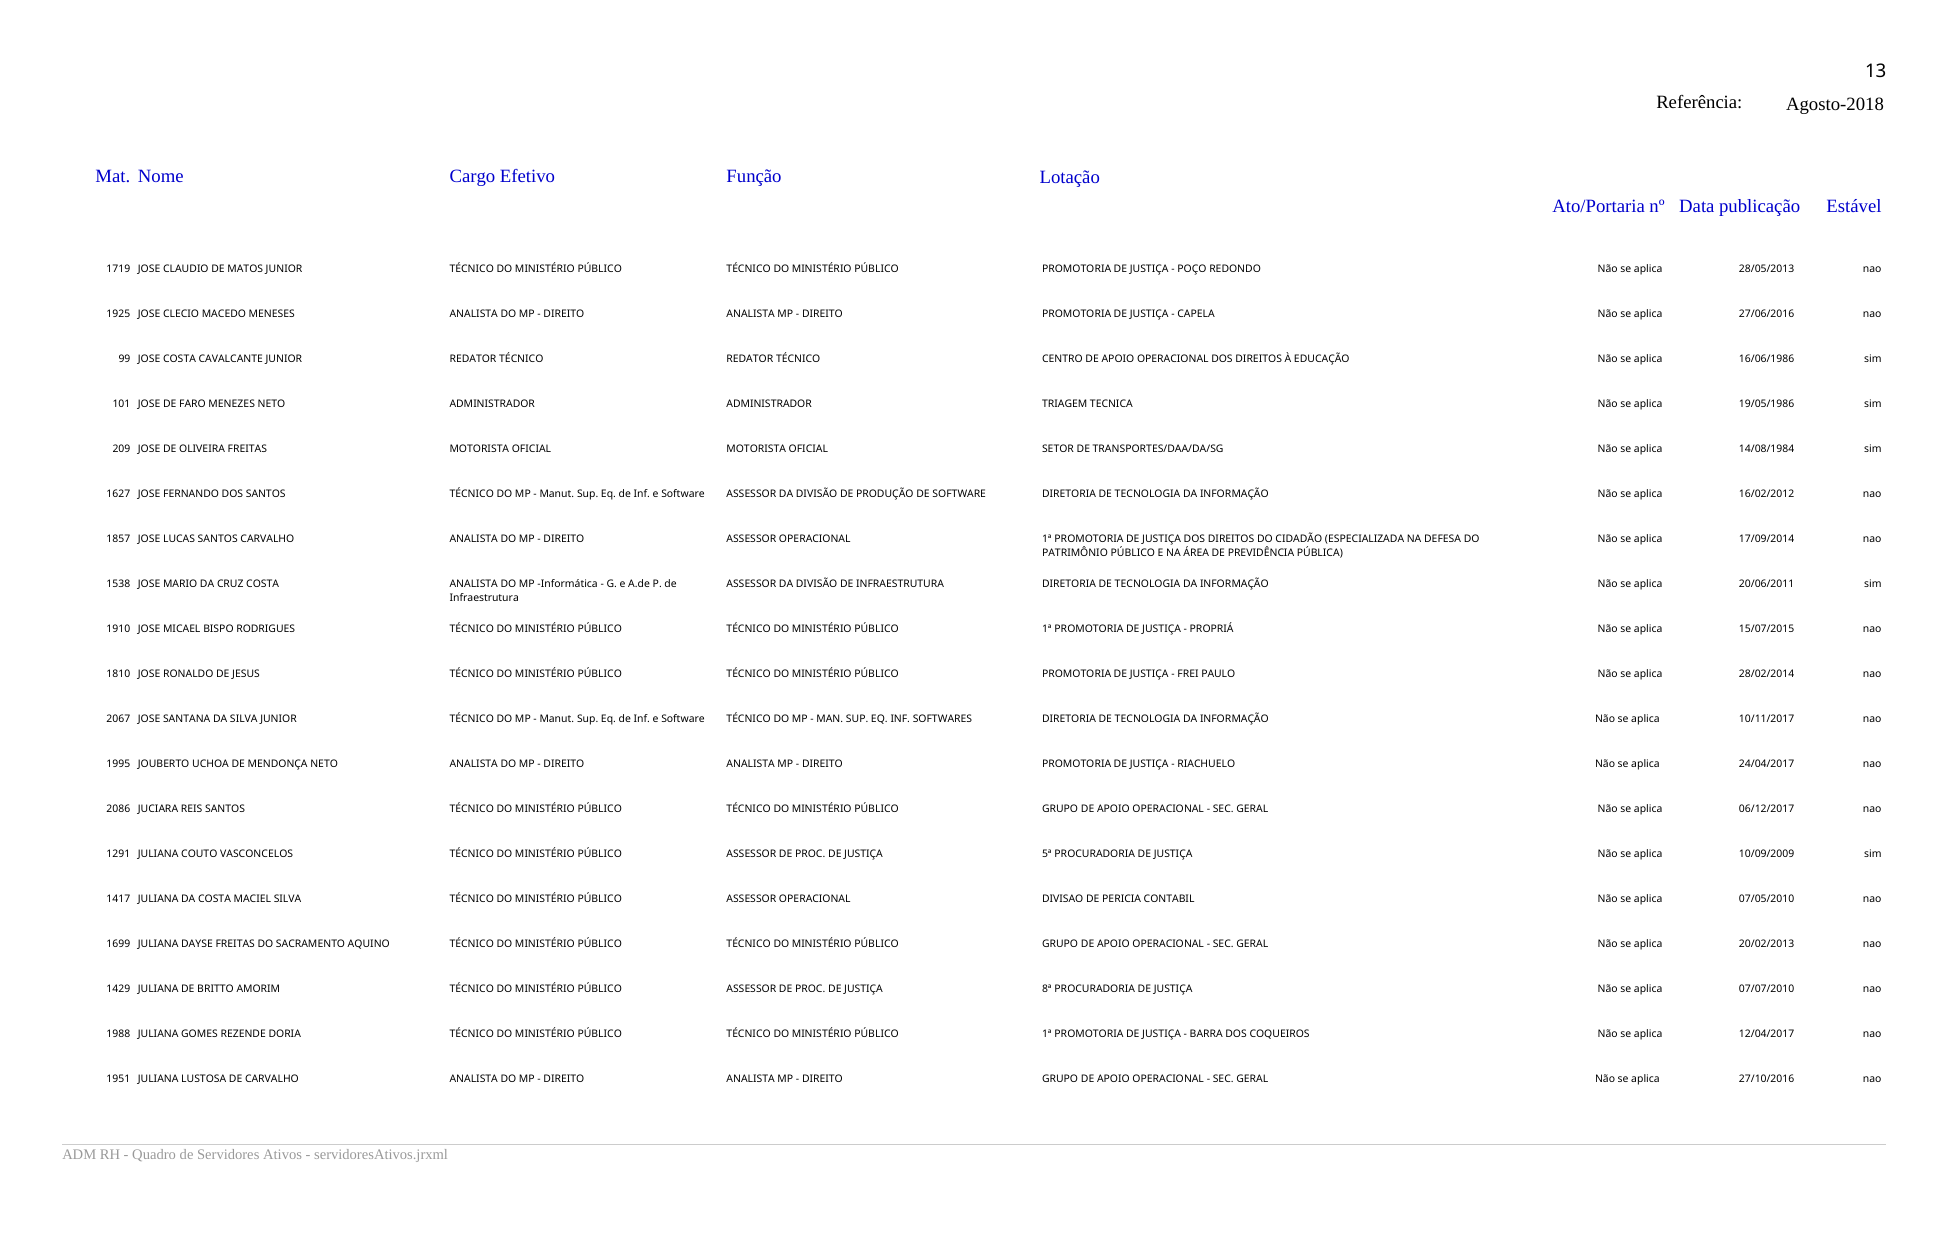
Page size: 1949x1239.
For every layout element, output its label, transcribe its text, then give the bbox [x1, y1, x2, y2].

table_cell [130, 396, 138, 441]
table_cell [443, 756, 449, 801]
table_cell [684, 166, 726, 195]
table_cell [449, 165, 684, 225]
table_cell [1538, 1026, 1547, 1071]
table_cell [1881, 936, 1948, 981]
table_cell TÉCNICO DO MINISTÉRIO PÚBLICO [726, 1026, 1030, 1071]
table_cell [1881, 1026, 1948, 1071]
table_cell [0, 85, 1948, 91]
table_cell 28/05/2013 [1662, 261, 1794, 306]
table_cell Não se aplica [1547, 666, 1662, 711]
table_cell JOSE CLECIO MACEDO MENESES [138, 306, 443, 351]
table_cell [443, 261, 449, 306]
table_cell [0, 441, 68, 486]
table_cell Estável [1803, 195, 1881, 225]
table_cell [1030, 981, 1042, 1026]
table_cell TÉCNICO DO MINISTÉRIO PÚBLICO [449, 1026, 723, 1071]
table_cell ASSESSOR DA DIVISÃO DE INFRAESTRUTURA [726, 576, 1030, 621]
table_cell TRIAGEM TECNICA [1042, 396, 1538, 441]
table_cell [1881, 486, 1948, 531]
table_header Cargo Efetivo [449, 165, 684, 195]
table_cell 19/05/1986 [1662, 396, 1794, 441]
table_cell 1417 [68, 891, 130, 936]
table_cell [130, 666, 138, 711]
table_cell Não se aplica [1547, 1071, 1662, 1116]
table_cell nao [1803, 531, 1881, 576]
table_cell [1030, 711, 1042, 756]
table_cell [0, 1144, 62, 1168]
table_cell [130, 576, 138, 621]
table_cell [1881, 666, 1948, 711]
table_cell [130, 936, 138, 981]
table_cell TÉCNICO DO MP - MAN. SUP. EQ. INF. SOFTWARES [726, 711, 1030, 756]
table_cell 10/11/2017 [1662, 711, 1794, 756]
table_cell [1538, 891, 1547, 936]
table_cell ANALISTA MP - DIREITO [726, 756, 1030, 801]
table_cell 28/02/2014 [1662, 666, 1794, 711]
table_cell [1794, 531, 1803, 576]
table_cell [1030, 486, 1042, 531]
table_cell [684, 196, 726, 225]
table_cell Não se aplica [1547, 756, 1662, 801]
table_cell [1538, 711, 1547, 756]
table_cell [1794, 261, 1803, 306]
table_cell [130, 486, 138, 531]
table_cell TÉCNICO DO MINISTÉRIO PÚBLICO [726, 801, 1030, 846]
table_cell [1538, 666, 1547, 711]
table_cell TÉCNICO DO MINISTÉRIO PÚBLICO [726, 621, 1030, 666]
table_cell CENTRO DE APOIO OPERACIONAL DOS DIREITOS À EDUCAÇÃO [1042, 351, 1538, 396]
table_cell 10/09/2009 [1662, 846, 1794, 891]
table_cell TÉCNICO DO MINISTÉRIO PÚBLICO [449, 936, 723, 981]
table_cell 27/10/2016 [1662, 1071, 1794, 1116]
table_cell [1538, 801, 1547, 846]
table_cell nao [1803, 486, 1881, 531]
table_cell 1719 [68, 261, 130, 306]
table_cell TÉCNICO DO MINISTÉRIO PÚBLICO [726, 666, 1030, 711]
table_cell 1429 [68, 981, 130, 1026]
table_cell nao [1803, 1026, 1881, 1071]
table_cell [0, 253, 1948, 261]
table_cell 16/02/2012 [1662, 486, 1794, 531]
table_cell DIRETORIA DE TECNOLOGIA DA INFORMAÇÃO [1042, 576, 1538, 621]
table_cell [1030, 621, 1042, 666]
table_cell [0, 531, 68, 576]
table_cell [1794, 666, 1803, 711]
table_cell 13 [1731, 57, 1886, 84]
table_cell JOSE MARIO DA CRUZ COSTA [138, 576, 443, 621]
table_cell [1039, 165, 1196, 225]
table_cell TÉCNICO DO MINISTÉRIO PÚBLICO [449, 891, 723, 936]
table_cell Data publicação [1665, 195, 1800, 225]
table_cell Não se aplica [1547, 711, 1662, 756]
table_cell [0, 981, 68, 1026]
table_cell JULIANA LUSTOSA DE CARVALHO [138, 1071, 443, 1116]
table_cell TÉCNICO DO MINISTÉRIO PÚBLICO [449, 846, 723, 891]
table_cell 1951 [68, 1071, 130, 1116]
table_cell [0, 1026, 68, 1071]
table_cell [0, 93, 1656, 121]
table_cell SETOR DE TRANSPORTES/DAA/DA/SG [1042, 441, 1538, 486]
table_cell [1881, 756, 1948, 801]
table_cell TÉCNICO DO MINISTÉRIO PÚBLICO [449, 621, 723, 666]
table_cell 2067 [68, 711, 130, 756]
table_cell Lotação [1039, 166, 1196, 196]
table_cell 8ª PROCURADORIA DE JUSTIÇA [1042, 981, 1538, 1026]
table_cell [0, 801, 68, 846]
table_cell [1881, 576, 1948, 621]
table_cell 20/02/2013 [1662, 936, 1794, 981]
table_cell 1ª PROMOTORIA DE JUSTIÇA - BARRA DOS COQUEIROS [1042, 1026, 1538, 1071]
table_cell 20/06/2011 [1662, 576, 1794, 621]
table_cell [1538, 531, 1547, 576]
table_cell [1529, 165, 1664, 225]
table_cell [443, 486, 449, 531]
table_cell nao [1803, 306, 1881, 351]
table_cell [443, 531, 449, 576]
table_cell ANALISTA DO MP -Informática - G. e A.de P. de Infraestrutura [449, 576, 723, 621]
table_cell nao [1803, 891, 1881, 936]
table_cell [0, 576, 68, 621]
table_cell [130, 441, 138, 486]
table_header Mat. [68, 165, 130, 195]
table_cell JULIANA DAYSE FREITAS DO SACRAMENTO AQUINO [138, 936, 443, 981]
table_cell Não se aplica [1547, 936, 1662, 981]
table_cell [0, 846, 68, 891]
table_cell [1881, 166, 1948, 195]
table_cell [1881, 196, 1948, 225]
table_cell [1881, 981, 1948, 1026]
table_cell Referência: [1656, 91, 1754, 123]
table_cell 209 [68, 441, 130, 486]
table_cell [1884, 93, 1948, 121]
table_cell JOSE LUCAS SANTOS CARVALHO [138, 531, 443, 576]
table_cell [0, 711, 68, 756]
table_cell [0, 225, 1948, 244]
table_cell 16/06/1986 [1662, 351, 1794, 396]
table_cell [1030, 576, 1042, 621]
table_cell [1794, 891, 1803, 936]
table_cell 1925 [68, 306, 130, 351]
table_cell [443, 441, 449, 486]
table_cell 1910 [68, 621, 130, 666]
table_cell ASSESSOR DA DIVISÃO DE PRODUÇÃO DE SOFTWARE [726, 486, 1030, 531]
table_cell [0, 351, 68, 396]
table_cell [1030, 666, 1042, 711]
table_cell nao [1803, 711, 1881, 756]
table_cell [1794, 711, 1803, 756]
table_cell PROMOTORIA DE JUSTIÇA - CAPELA [1042, 306, 1538, 351]
table_cell JULIANA GOMES REZENDE DORIA [138, 1026, 443, 1071]
table_cell GRUPO DE APOIO OPERACIONAL - SEC. GERAL [1042, 936, 1538, 981]
table_cell [0, 756, 68, 801]
table_cell [1794, 981, 1803, 1026]
table_cell 1ª PROMOTORIA DE JUSTIÇA - PROPRIÁ [1042, 621, 1538, 666]
table_cell ASSESSOR DE PROC. DE JUSTIÇA [726, 846, 1030, 891]
table_cell [0, 486, 68, 531]
table_cell [130, 1071, 138, 1116]
table_cell [1794, 351, 1803, 396]
table_cell [1794, 306, 1803, 351]
table_cell 17/09/2014 [1662, 531, 1794, 576]
table_cell [1881, 711, 1948, 756]
table_cell [130, 1026, 138, 1071]
table_cell [443, 801, 449, 846]
table_cell 1291 [68, 846, 130, 891]
table_cell TÉCNICO DO MINISTÉRIO PÚBLICO [449, 981, 723, 1026]
table_cell Não se aplica [1547, 801, 1662, 846]
table_cell Não se aplica [1547, 891, 1662, 936]
table_cell JOSE MICAEL BISPO RODRIGUES [138, 621, 443, 666]
table_cell [1538, 396, 1547, 441]
table_cell 101 [68, 396, 130, 441]
table_cell [130, 306, 138, 351]
table_header Nome [138, 165, 203, 195]
table_cell JOSE DE FARO MENEZES NETO [138, 396, 443, 441]
table_cell ANALISTA MP - DIREITO [726, 306, 1030, 351]
table_cell [1794, 756, 1803, 801]
table_cell [1794, 801, 1803, 846]
table_cell [443, 576, 449, 621]
table_cell [1030, 1071, 1042, 1116]
table_cell TÉCNICO DO MINISTÉRIO PÚBLICO [449, 801, 723, 846]
table_cell JOSE RONALDO DE JESUS [138, 666, 443, 711]
table_cell JOUBERTO UCHOA DE MENDONÇA NETO [138, 756, 443, 801]
table_cell [1538, 351, 1547, 396]
table_cell [443, 396, 449, 441]
table_cell Agosto-2018 [1756, 93, 1884, 121]
table_cell DIVISAO DE PERICIA CONTABIL [1042, 891, 1538, 936]
table_cell Não se aplica [1547, 351, 1662, 396]
table_cell [1196, 196, 1529, 225]
table_cell [1881, 621, 1948, 666]
table_cell TÉCNICO DO MINISTÉRIO PÚBLICO [726, 261, 1030, 306]
table_cell TÉCNICO DO MP - Manut. Sup. Eq. de Inf. e Software [449, 486, 723, 531]
table_cell [1881, 846, 1948, 891]
table_cell [803, 166, 1039, 195]
table_header [0, 0, 1948, 57]
table_cell [443, 846, 449, 891]
table_cell [0, 57, 1731, 84]
table_header [1665, 165, 1800, 195]
table_cell JOSE CLAUDIO DE MATOS JUNIOR [138, 261, 443, 306]
table_cell JULIANA DA COSTA MACIEL SILVA [138, 891, 443, 936]
table_cell DIRETORIA DE TECNOLOGIA DA INFORMAÇÃO [1042, 711, 1538, 756]
table_cell Não se aplica [1547, 441, 1662, 486]
table_cell 24/04/2017 [1662, 756, 1794, 801]
table_cell [1665, 165, 1800, 225]
table_cell [1881, 306, 1948, 351]
table_cell [1030, 756, 1042, 801]
table_cell [0, 261, 68, 306]
table_cell [1030, 396, 1042, 441]
table_cell 1627 [68, 486, 130, 531]
table_cell 5ª PROCURADORIA DE JUSTIÇA [1042, 846, 1538, 891]
table_cell [130, 196, 138, 225]
table_cell [443, 711, 449, 756]
table_cell ADMINISTRADOR [449, 396, 723, 441]
table_cell 15/07/2015 [1662, 621, 1794, 666]
table_cell [0, 196, 68, 225]
table_cell [1794, 1026, 1803, 1071]
table_cell nao [1803, 756, 1881, 801]
table_cell MOTORISTA OFICIAL [449, 441, 723, 486]
table_cell [130, 981, 138, 1026]
table_cell [203, 166, 449, 195]
table_cell [0, 666, 68, 711]
table_cell TÉCNICO DO MINISTÉRIO PÚBLICO [726, 936, 1030, 981]
table_cell [1538, 1071, 1547, 1116]
table_cell [803, 196, 1039, 225]
table_cell [0, 1071, 68, 1116]
table_cell PROMOTORIA DE JUSTIÇA - POÇO REDONDO [1042, 261, 1538, 306]
table_cell [1030, 531, 1042, 576]
table_cell ASSESSOR OPERACIONAL [726, 891, 1030, 936]
table_cell [0, 244, 1948, 253]
table_cell [1803, 165, 1881, 225]
table_cell sim [1803, 441, 1881, 486]
table_cell JOSE DE OLIVEIRA FREITAS [138, 441, 443, 486]
table_cell [1030, 1026, 1042, 1071]
table_cell Não se aplica [1547, 981, 1662, 1026]
table_cell ANALISTA DO MP - DIREITO [449, 531, 723, 576]
table_cell [130, 166, 138, 195]
table_cell [443, 351, 449, 396]
table_cell ASSESSOR DE PROC. DE JUSTIÇA [726, 981, 1030, 1026]
table_cell [1881, 531, 1948, 576]
table_cell JOSE COSTA CAVALCANTE JUNIOR [138, 351, 443, 396]
table_cell [1881, 261, 1948, 306]
table_cell JUCIARA REIS SANTOS [138, 801, 443, 846]
table_cell [1881, 801, 1948, 846]
table_cell [1794, 576, 1803, 621]
table_header [1529, 165, 1664, 195]
table_cell [1538, 306, 1547, 351]
table_cell [443, 666, 449, 711]
table_cell [1881, 441, 1948, 486]
table_cell ADMINISTRADOR [726, 396, 1030, 441]
table_cell 2086 [68, 801, 130, 846]
table_cell [138, 165, 203, 225]
table_cell [1881, 891, 1948, 936]
table_cell [0, 621, 68, 666]
table_cell sim [1803, 396, 1881, 441]
table_cell [1030, 441, 1042, 486]
table_cell [1794, 846, 1803, 891]
table_cell Não se aplica [1547, 396, 1662, 441]
table_cell 1538 [68, 576, 130, 621]
table_cell [0, 936, 68, 981]
table_cell JOSE SANTANA DA SILVA JUNIOR [138, 711, 443, 756]
table_cell [1196, 166, 1529, 195]
table_cell [130, 756, 138, 801]
table_cell 06/12/2017 [1662, 801, 1794, 846]
table_cell [1881, 396, 1948, 441]
table_cell [0, 123, 1948, 163]
table_cell [1794, 936, 1803, 981]
table_cell 1810 [68, 666, 130, 711]
table_cell 1ª PROMOTORIA DE JUSTIÇA DOS DIREITOS DO CIDADÃO (ESPECIALIZADA NA DEFESA DO PATRIMÔNIO PÚBLICO E NA ÁREA DE PREVIDÊNCIA PÚBLICA) [1042, 531, 1538, 576]
table_cell [1030, 261, 1042, 306]
table_cell [1794, 621, 1803, 666]
table_cell ASSESSOR OPERACIONAL [726, 531, 1030, 576]
table_cell sim [1803, 846, 1881, 891]
table_cell [443, 891, 449, 936]
table_cell [130, 531, 138, 576]
table_cell Não se aplica [1547, 576, 1662, 621]
table_cell JULIANA DE BRITTO AMORIM [138, 981, 443, 1026]
table_cell [443, 936, 449, 981]
table_cell 27/06/2016 [1662, 306, 1794, 351]
table_cell [130, 846, 138, 891]
table_cell nao [1803, 981, 1881, 1026]
table_cell [1030, 846, 1042, 891]
table_cell [1794, 1071, 1803, 1116]
table_cell [1030, 891, 1042, 936]
table_cell nao [1803, 801, 1881, 846]
table_cell Não se aplica [1547, 261, 1662, 306]
table_cell nao [1803, 621, 1881, 666]
table_cell nao [1803, 936, 1881, 981]
table_cell REDATOR TÉCNICO [449, 351, 723, 396]
table_cell Não se aplica [1547, 846, 1662, 891]
table_header [1803, 165, 1881, 195]
table_cell [0, 1116, 1948, 1144]
table_cell [1538, 621, 1547, 666]
table_cell [130, 711, 138, 756]
table_cell [0, 166, 68, 195]
table_cell 1988 [68, 1026, 130, 1071]
table_cell Ato/Portaria nº [1529, 195, 1664, 225]
table_cell [443, 306, 449, 351]
table_cell [203, 196, 449, 225]
table_cell [1538, 441, 1547, 486]
table_cell [1794, 486, 1803, 531]
table_cell [1886, 1144, 1948, 1168]
table_cell GRUPO DE APOIO OPERACIONAL - SEC. GERAL [1042, 1071, 1538, 1116]
table_cell Não se aplica [1547, 1026, 1662, 1071]
table_cell [443, 981, 449, 1026]
table_cell 99 [68, 351, 130, 396]
table_cell [130, 801, 138, 846]
table_cell 1699 [68, 936, 130, 981]
table_cell PROMOTORIA DE JUSTIÇA - FREI PAULO [1042, 666, 1538, 711]
table_header Função [726, 165, 803, 195]
table_cell [1030, 306, 1042, 351]
table_cell 14/08/1984 [1662, 441, 1794, 486]
table_cell [1881, 351, 1948, 396]
table_cell DIRETORIA DE TECNOLOGIA DA INFORMAÇÃO [1042, 486, 1538, 531]
table_cell [0, 396, 68, 441]
table_cell [1538, 756, 1547, 801]
table_cell TÉCNICO DO MINISTÉRIO PÚBLICO [449, 666, 723, 711]
table_cell ADM RH - Quadro de Servidores Ativos - servidoresAtivos.jrxml [62, 1145, 1886, 1168]
table_cell [1030, 936, 1042, 981]
table_cell [0, 306, 68, 351]
table_cell ANALISTA DO MP - DIREITO [449, 1071, 723, 1116]
table_cell [1538, 576, 1547, 621]
table_cell nao [1803, 666, 1881, 711]
table_cell [130, 891, 138, 936]
table_cell [130, 621, 138, 666]
table_cell [1538, 981, 1547, 1026]
table_cell Não se aplica [1547, 306, 1662, 351]
table_cell [443, 1071, 449, 1116]
table_cell [1794, 441, 1803, 486]
table_cell [726, 165, 803, 225]
table_cell ANALISTA MP - DIREITO [726, 1071, 1030, 1116]
table_cell JOSE FERNANDO DOS SANTOS [138, 486, 443, 531]
table_cell ANALISTA DO MP - DIREITO [449, 756, 723, 801]
table_cell 12/04/2017 [1662, 1026, 1794, 1071]
table_cell Não se aplica [1547, 531, 1662, 576]
table_cell [1538, 846, 1547, 891]
table_cell nao [1803, 1071, 1881, 1116]
table_cell Não se aplica [1547, 621, 1662, 666]
table_cell 1995 [68, 756, 130, 801]
table_cell [130, 351, 138, 396]
table_cell 07/07/2010 [1662, 981, 1794, 1026]
table_cell REDATOR TÉCNICO [726, 351, 1030, 396]
table_cell PROMOTORIA DE JUSTIÇA - RIACHUELO [1042, 756, 1538, 801]
table_cell TÉCNICO DO MP - Manut. Sup. Eq. de Inf. e Software [449, 711, 723, 756]
table_cell ANALISTA DO MP - DIREITO [449, 306, 723, 351]
table_cell TÉCNICO DO MINISTÉRIO PÚBLICO [449, 261, 723, 306]
table_cell Não se aplica [1547, 486, 1662, 531]
table_cell [1881, 1071, 1948, 1116]
table_cell sim [1803, 351, 1881, 396]
table_cell 1857 [68, 531, 130, 576]
table_cell [1538, 486, 1547, 531]
table_cell [1030, 351, 1042, 396]
table_cell [1538, 936, 1547, 981]
table_cell MOTORISTA OFICIAL [726, 441, 1030, 486]
table_cell GRUPO DE APOIO OPERACIONAL - SEC. GERAL [1042, 801, 1538, 846]
table_cell [0, 891, 68, 936]
table_cell 07/05/2010 [1662, 891, 1794, 936]
table_cell sim [1803, 576, 1881, 621]
table_cell [1886, 57, 1948, 84]
table_cell [443, 621, 449, 666]
table_cell [1030, 801, 1042, 846]
table_cell [68, 165, 130, 225]
table_cell [443, 1026, 449, 1071]
table_cell JULIANA COUTO VASCONCELOS [138, 846, 443, 891]
table_cell nao [1803, 261, 1881, 306]
table_cell [1538, 261, 1547, 306]
table_cell [1794, 396, 1803, 441]
table_cell [130, 261, 138, 306]
